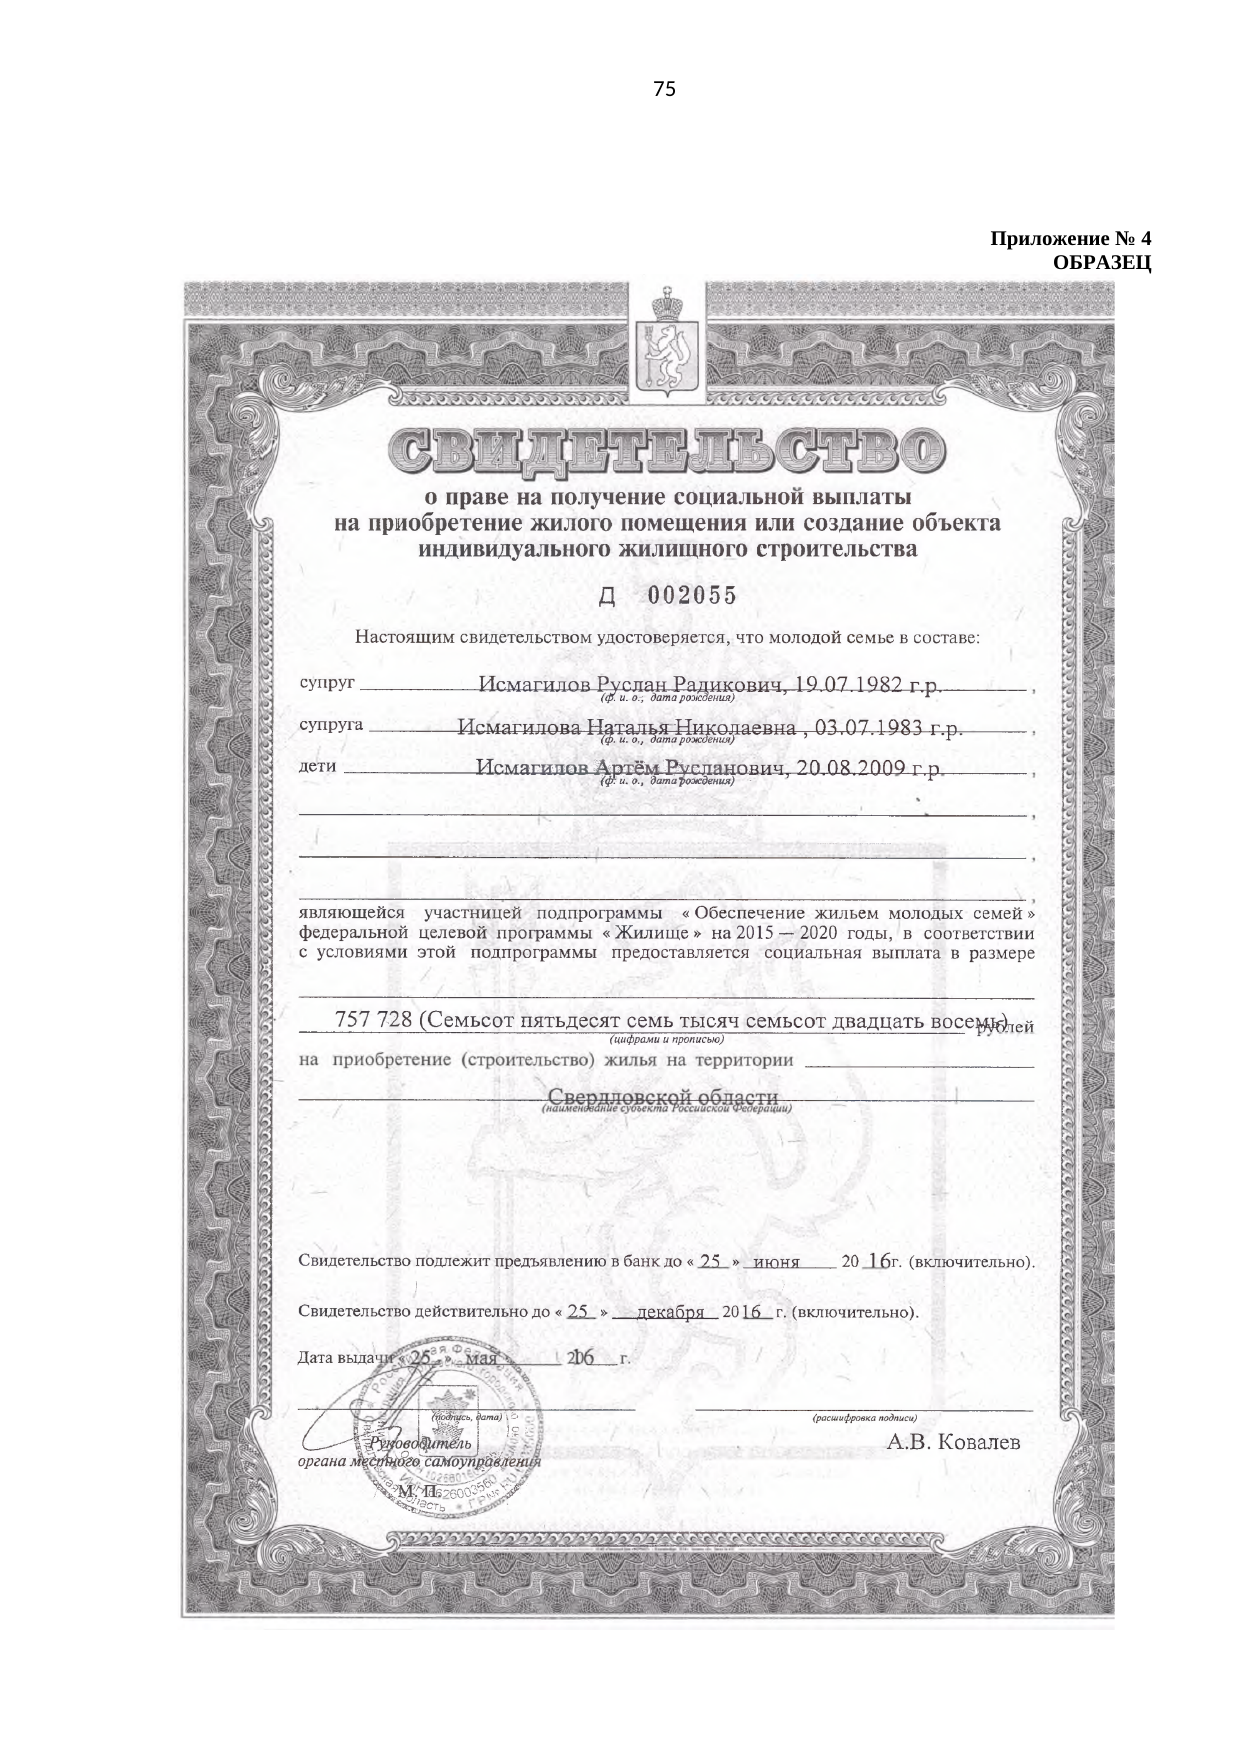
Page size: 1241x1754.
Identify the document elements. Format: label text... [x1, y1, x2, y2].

text ОБРАЗЕЦ [177, 250, 1152, 274]
text Приложение № 4 [177, 226, 1152, 250]
picture [177, 274, 1115, 1630]
